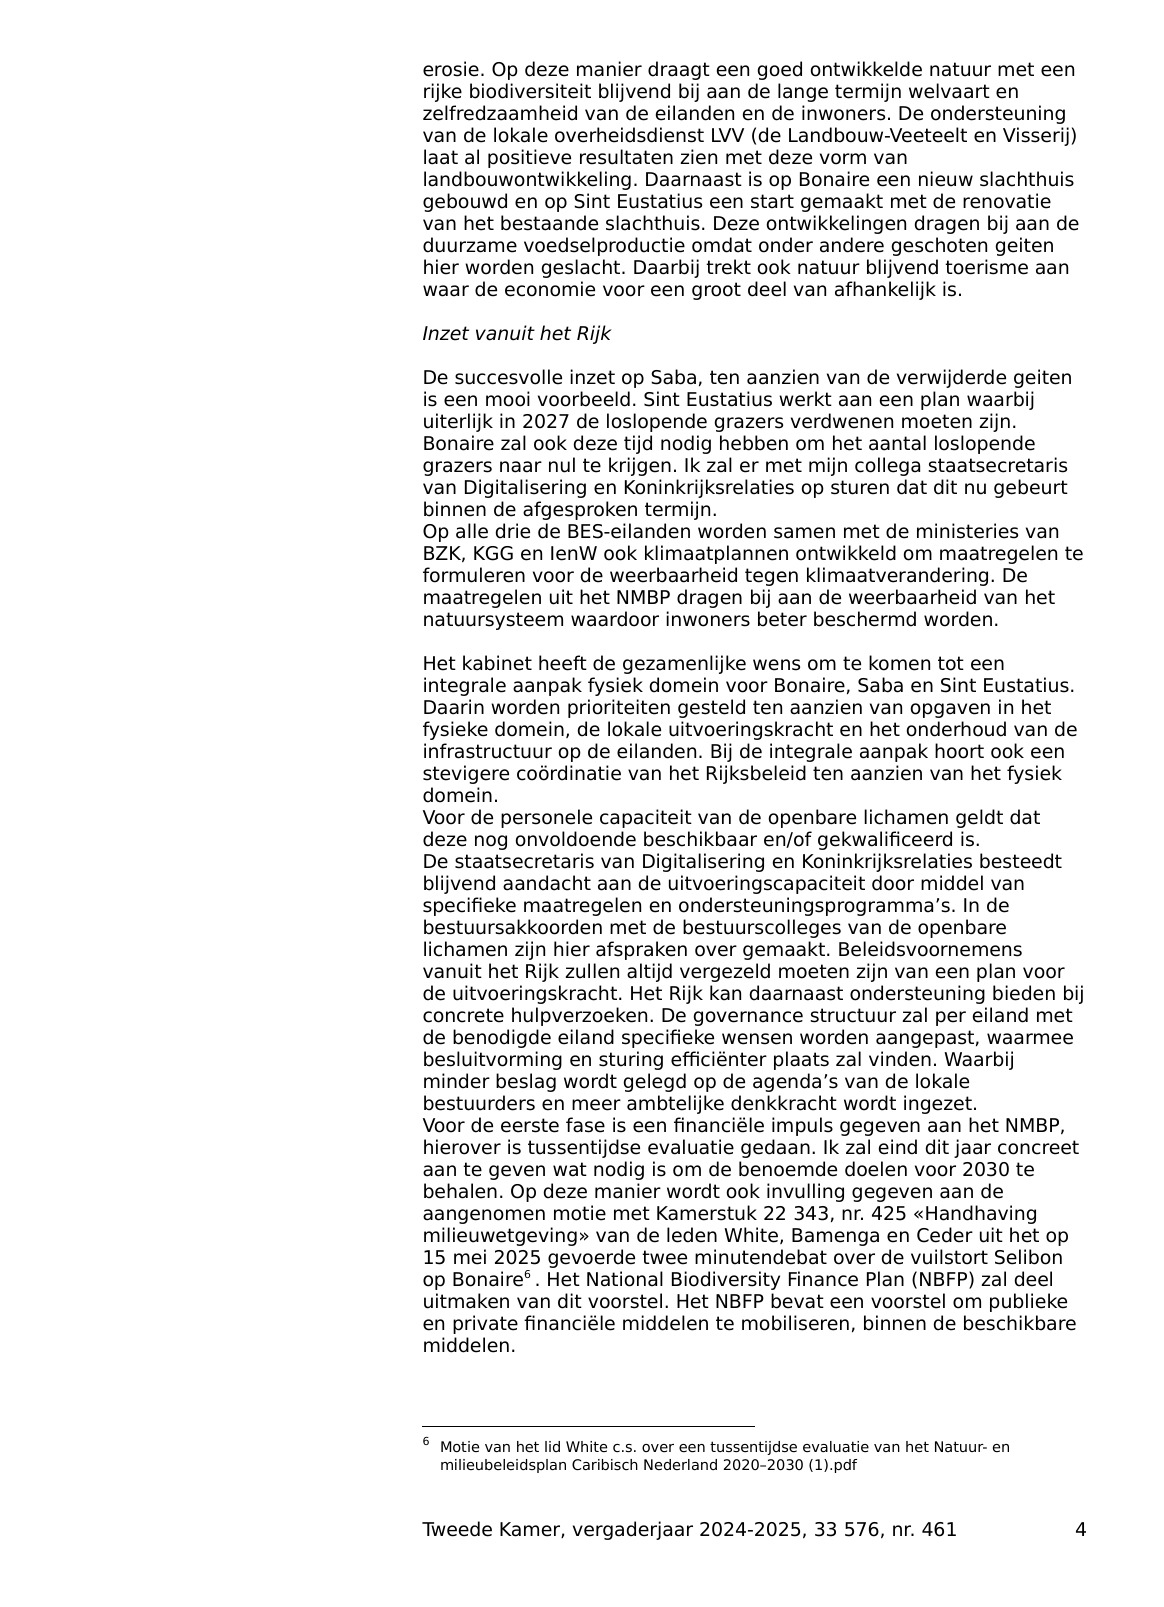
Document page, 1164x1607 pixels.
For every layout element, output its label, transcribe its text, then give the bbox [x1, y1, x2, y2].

subtitle Inzet vanuit het Rijk [422, 323, 1087, 345]
text Motie van het lid White c.s. over een tussentijdse evaluatie van het Natuur- en milieubeleidsplan Caribisch Nederland 2020–2030 (1).pdf [422, 1435, 1087, 1474]
text Voor de personele capaciteit van de openbare lichamen geldt dat deze nog onvoldoende beschikbaar en/of gekwalificeerd is. [422, 807, 1087, 851]
text De succesvolle inzet op Saba, ten aanzien van de verwijderde geiten is een mooi voorbeeld. Sint Eustatius werkt aan een plan waarbij uiterlijk in 2027 de loslopende grazers verdwenen moeten zijn. Bonaire zal ook deze tijd nodig hebben om het aantal loslopende grazers naar nul te krijgen. Ik zal er met mijn collega staatsecretaris van Digitalisering en Koninkrijksrelaties op sturen dat dit nu gebeurt binnen de afgesproken termijn. [422, 367, 1087, 521]
text Op alle drie de BES-eilanden worden samen met de ministeries van BZK, KGG en IenW ook klimaatplannen ontwikkeld om maatregelen te formuleren voor de weerbaarheid tegen klimaatverandering. De maatregelen uit het NMBP dragen bij aan de weerbaarheid van het natuursysteem waardoor inwoners beter beschermd worden. [422, 521, 1087, 631]
text erosie. Op deze manier draagt een goed ontwikkelde natuur met een rijke biodiversiteit blijvend bij aan de lange termijn welvaart en zelfredzaamheid van de eilanden en de inwoners. De ondersteuning van de lokale overheidsdienst LVV (de Landbouw-Veeteelt en Visserij) laat al positieve resultaten zien met deze vorm van landbouwontwikkeling. Daarnaast is op Bonaire een nieuw slachthuis gebouwd en op Sint Eustatius een start gemaakt met de renovatie van het bestaande slachthuis. Deze ontwikkelingen dragen bij aan de duurzame voedselproductie omdat onder andere geschoten geiten hier worden geslacht. Daarbij trekt ook natuur blijvend toerisme aan waar de economie voor een groot deel van afhankelijk is. [422, 59, 1087, 301]
text Het kabinet heeft de gezamenlijke wens om te komen tot een integrale aanpak fysiek domein voor Bonaire, Saba en Sint Eustatius. Daarin worden prioriteiten gesteld ten aanzien van opgaven in het fysieke domein, de lokale uitvoeringskracht en het onderhoud van de infrastructuur op de eilanden. Bij de integrale aanpak hoort ook een stevigere coördinatie van het Rijksbeleid ten aanzien van het fysiek domein. [422, 653, 1087, 807]
text Voor de eerste fase is een financiële impuls gegeven aan het NMBP, hierover is tussentijdse evaluatie gedaan. Ik zal eind dit jaar concreet aan te geven wat nodig is om de benoemde doelen voor 2030 te behalen. Op deze manier wordt ook invulling gegeven aan de aangenomen motie met Kamerstuk 22 343, nr. 425 «Handhaving milieuwetgeving» van de leden White, Bamenga en Ceder uit het op 15 mei 2025 gevoerde twee minutendebat over de vuilstort Selibon op Bonaire. Het National Biodiversity Finance Plan (NBFP) zal deel uitmaken van dit voorstel. Het NBFP bevat een voorstel om publieke en private financiële middelen te mobiliseren, binnen de beschikbare middelen. [422, 1115, 1087, 1356]
text De staatsecretaris van Digitalisering en Koninkrijksrelaties besteedt blijvend aandacht aan de uitvoeringscapaciteit door middel van specifieke maatregelen en ondersteuningsprogramma’s. In de bestuursakkoorden met de bestuurscolleges van de openbare lichamen zijn hier afspraken over gemaakt. Beleidsvoornemens vanuit het Rijk zullen altijd vergezeld moeten zijn van een plan voor de uitvoeringskracht. Het Rijk kan daarnaast ondersteuning bieden bij concrete hulpverzoeken. De governance structuur zal per eiland met de benodigde eiland specifieke wensen worden aangepast, waarmee besluitvorming en sturing efficiënter plaats zal vinden. Waarbij minder beslag wordt gelegd op de agenda’s van de lokale bestuurders en meer ambtelijke denkkracht wordt ingezet. [422, 851, 1087, 1115]
